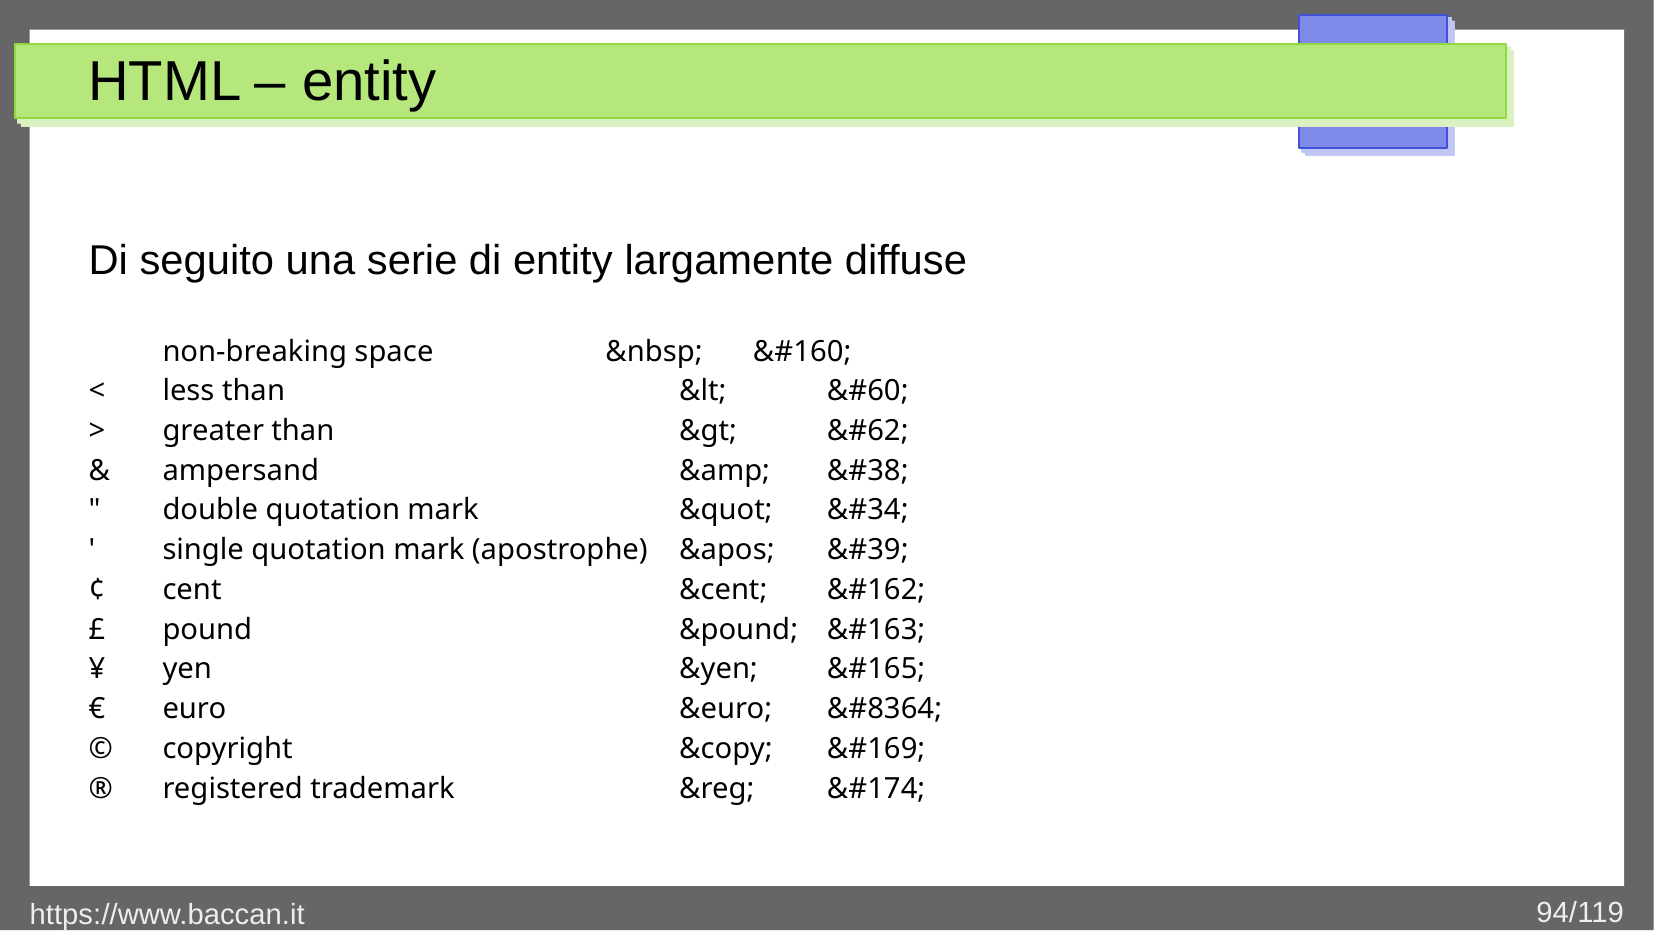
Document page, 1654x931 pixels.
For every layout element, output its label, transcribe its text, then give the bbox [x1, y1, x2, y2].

text_box Di seguito una serie di entity largamente diffuse non-breaking space &nbsp; &#160; < less than &lt; &#60; > greater than &gt; &#62; & ampersand &amp; &#38; " double quotation mark &quot; &#34; ' single quotation mark (apostrophe) &apos; &#39; ¢ cent &cent; &#162; £ pound &pound; &#163; ¥ yen &yen; &#165; € euro &euro; &#8364; © copyright &copy; &#169; ® registered trademark &reg; &#174; [88, 157, 1565, 886]
title HTML – entity [88, 44, 1506, 119]
